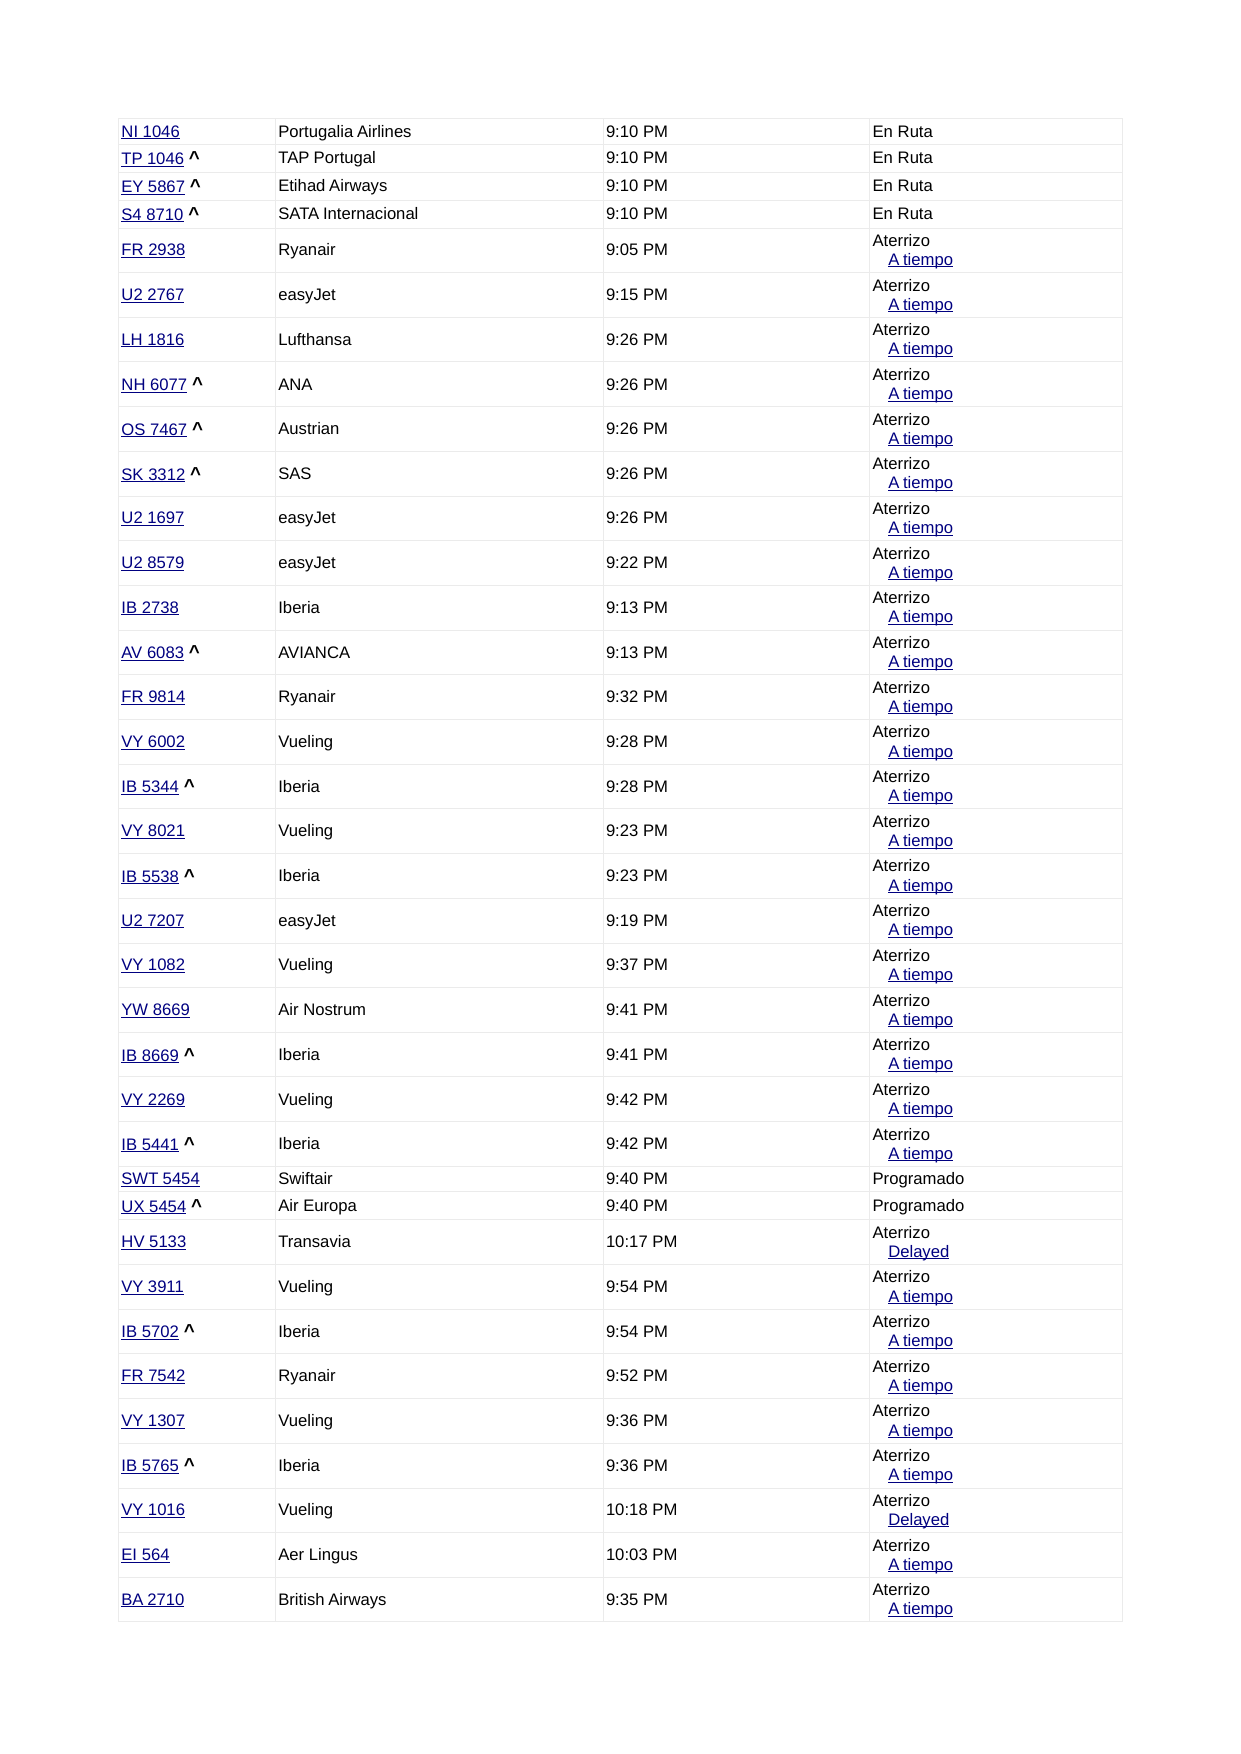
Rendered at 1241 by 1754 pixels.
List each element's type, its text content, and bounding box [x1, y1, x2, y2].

table_cell 9:26 PM [604, 452, 869, 496]
table_cell FR 7542 [119, 1354, 275, 1398]
table_cell 9:37 PM [604, 944, 869, 987]
table_cell 9:28 PM [604, 720, 869, 764]
table_cell Iberia [276, 854, 603, 898]
table_cell Aterrizo A tiempo [870, 1533, 1122, 1577]
table_cell Austrian [276, 407, 603, 451]
table_cell Aterrizo A tiempo [870, 765, 1122, 808]
table_cell U2 8579 [119, 541, 275, 585]
table_cell En Ruta [870, 173, 1122, 199]
table_cell Aterrizo A tiempo [870, 675, 1122, 719]
table_cell Programado [870, 1192, 1122, 1219]
table_cell 9:26 PM [604, 407, 869, 451]
table_cell 9:42 PM [604, 1077, 869, 1121]
table_cell 9:23 PM [604, 809, 869, 853]
table_cell Aterrizo A tiempo [870, 988, 1122, 1032]
table_cell IB 5538 ^ [119, 854, 275, 898]
table_cell Iberia [276, 1444, 603, 1487]
table_cell Air Europa [276, 1192, 603, 1219]
table_cell Etihad Airways [276, 173, 603, 199]
table_cell Aterrizo A tiempo [870, 497, 1122, 540]
table_cell 9:13 PM [604, 631, 869, 674]
table_cell Air Nostrum [276, 988, 603, 1032]
table_cell 9:10 PM [604, 173, 869, 199]
table_cell Transavia [276, 1220, 603, 1264]
table_cell YW 8669 [119, 988, 275, 1032]
table_cell En Ruta [870, 119, 1122, 144]
table_cell 9:40 PM [604, 1167, 869, 1191]
table_cell U2 7207 [119, 899, 275, 942]
table_cell OS 7467 ^ [119, 407, 275, 451]
table_cell Aterrizo A tiempo [870, 1033, 1122, 1076]
table_cell Aterrizo A tiempo [870, 944, 1122, 987]
table_cell Vueling [276, 809, 603, 853]
table_cell 9:23 PM [604, 854, 869, 898]
table_cell Vueling [276, 1399, 603, 1443]
table_cell 9:41 PM [604, 988, 869, 1032]
table_cell VY 1082 [119, 944, 275, 987]
table_cell 9:36 PM [604, 1399, 869, 1443]
table_cell 9:19 PM [604, 899, 869, 942]
table_cell Aterrizo A tiempo [870, 229, 1122, 272]
table_cell IB 5344 ^ [119, 765, 275, 808]
table_cell 9:15 PM [604, 273, 869, 317]
table_cell VY 8021 [119, 809, 275, 853]
table_cell 9:41 PM [604, 1033, 869, 1076]
table_cell IB 8669 ^ [119, 1033, 275, 1076]
table_cell VY 1016 [119, 1489, 275, 1532]
table_cell 9:10 PM [604, 201, 869, 227]
table_cell Iberia [276, 1033, 603, 1076]
table_cell Aterrizo A tiempo [870, 362, 1122, 406]
table_cell Vueling [276, 1077, 603, 1121]
table_cell Aterrizo A tiempo [870, 586, 1122, 629]
table_cell 9:42 PM [604, 1122, 869, 1166]
table_cell Iberia [276, 765, 603, 808]
table_cell 9:10 PM [604, 145, 869, 172]
table_cell UX 5454 ^ [119, 1192, 275, 1219]
table_cell U2 2767 [119, 273, 275, 317]
table_cell FR 2938 [119, 229, 275, 272]
table_cell Iberia [276, 586, 603, 629]
table_cell TP 1046 ^ [119, 145, 275, 172]
table_cell Aterrizo A tiempo [870, 1265, 1122, 1309]
table_cell Aer Lingus [276, 1533, 603, 1577]
table_cell Ryanair [276, 675, 603, 719]
table_cell HV 5133 [119, 1220, 275, 1264]
table_cell 9:54 PM [604, 1265, 869, 1309]
table_cell Aterrizo A tiempo [870, 273, 1122, 317]
table_cell 9:35 PM [604, 1578, 869, 1621]
table_cell SWT 5454 [119, 1167, 275, 1191]
table_cell Portugalia Airlines [276, 119, 603, 144]
table_cell Aterrizo A tiempo [870, 452, 1122, 496]
table_cell En Ruta [870, 145, 1122, 172]
table_cell Aterrizo A tiempo [870, 1444, 1122, 1487]
table_cell NI 1046 [119, 119, 275, 144]
table_cell Aterrizo A tiempo [870, 631, 1122, 674]
table_cell Ryanair [276, 229, 603, 272]
table_cell British Airways [276, 1578, 603, 1621]
table_cell 10:03 PM [604, 1533, 869, 1577]
table_cell 9:26 PM [604, 362, 869, 406]
table_cell Iberia [276, 1310, 603, 1353]
table_cell VY 6002 [119, 720, 275, 764]
table_cell easyJet [276, 541, 603, 585]
table_cell 9:10 PM [604, 119, 869, 144]
table_cell Aterrizo A tiempo [870, 318, 1122, 361]
table_cell 9:52 PM [604, 1354, 869, 1398]
table_cell Programado [870, 1167, 1122, 1191]
table_cell En Ruta [870, 201, 1122, 227]
table_cell EI 564 [119, 1533, 275, 1577]
table_cell VY 1307 [119, 1399, 275, 1443]
table_cell ANA [276, 362, 603, 406]
table_cell FR 9814 [119, 675, 275, 719]
table_cell Aterrizo A tiempo [870, 899, 1122, 942]
table_cell 9:40 PM [604, 1192, 869, 1219]
table_cell U2 1697 [119, 497, 275, 540]
table_cell Aterrizo A tiempo [870, 407, 1122, 451]
table_cell LH 1816 [119, 318, 275, 361]
table_cell Vueling [276, 944, 603, 987]
table_cell 9:28 PM [604, 765, 869, 808]
table_cell 9:26 PM [604, 497, 869, 540]
table_cell AVIANCA [276, 631, 603, 674]
table_cell 9:26 PM [604, 318, 869, 361]
table_cell AV 6083 ^ [119, 631, 275, 674]
table_cell SAS [276, 452, 603, 496]
table_cell BA 2710 [119, 1578, 275, 1621]
table_cell Aterrizo A tiempo [870, 1077, 1122, 1121]
table_cell Vueling [276, 1265, 603, 1309]
table_cell Aterrizo A tiempo [870, 720, 1122, 764]
table_cell 9:32 PM [604, 675, 869, 719]
table_cell Vueling [276, 1489, 603, 1532]
table_cell Aterrizo A tiempo [870, 1310, 1122, 1353]
table_cell IB 5765 ^ [119, 1444, 275, 1487]
table_cell 9:05 PM [604, 229, 869, 272]
table_cell Aterrizo A tiempo [870, 1354, 1122, 1398]
table_cell SK 3312 ^ [119, 452, 275, 496]
table_cell S4 8710 ^ [119, 201, 275, 227]
table_cell 9:36 PM [604, 1444, 869, 1487]
table_cell Aterrizo Delayed [870, 1220, 1122, 1264]
table_cell NH 6077 ^ [119, 362, 275, 406]
table_cell Aterrizo A tiempo [870, 1122, 1122, 1166]
table_cell VY 2269 [119, 1077, 275, 1121]
table_cell Vueling [276, 720, 603, 764]
table_cell Ryanair [276, 1354, 603, 1398]
table_cell IB 5441 ^ [119, 1122, 275, 1166]
table_cell 9:22 PM [604, 541, 869, 585]
table_cell Lufthansa [276, 318, 603, 361]
table_cell Iberia [276, 1122, 603, 1166]
table_cell 10:18 PM [604, 1489, 869, 1532]
table_cell easyJet [276, 497, 603, 540]
table_cell Aterrizo A tiempo [870, 541, 1122, 585]
table_cell 9:54 PM [604, 1310, 869, 1353]
table_cell IB 2738 [119, 586, 275, 629]
table_cell Aterrizo A tiempo [870, 854, 1122, 898]
table_cell EY 5867 ^ [119, 173, 275, 199]
table_cell VY 3911 [119, 1265, 275, 1309]
table_cell Aterrizo Delayed [870, 1489, 1122, 1532]
table_cell 9:13 PM [604, 586, 869, 629]
table_cell 10:17 PM [604, 1220, 869, 1264]
table_cell easyJet [276, 273, 603, 317]
table_cell TAP Portugal [276, 145, 603, 172]
table_cell Aterrizo A tiempo [870, 809, 1122, 853]
table_cell Aterrizo A tiempo [870, 1578, 1122, 1621]
table_cell Aterrizo A tiempo [870, 1399, 1122, 1443]
table_cell SATA Internacional [276, 201, 603, 227]
table_cell IB 5702 ^ [119, 1310, 275, 1353]
table_cell Swiftair [276, 1167, 603, 1191]
table_cell easyJet [276, 899, 603, 942]
